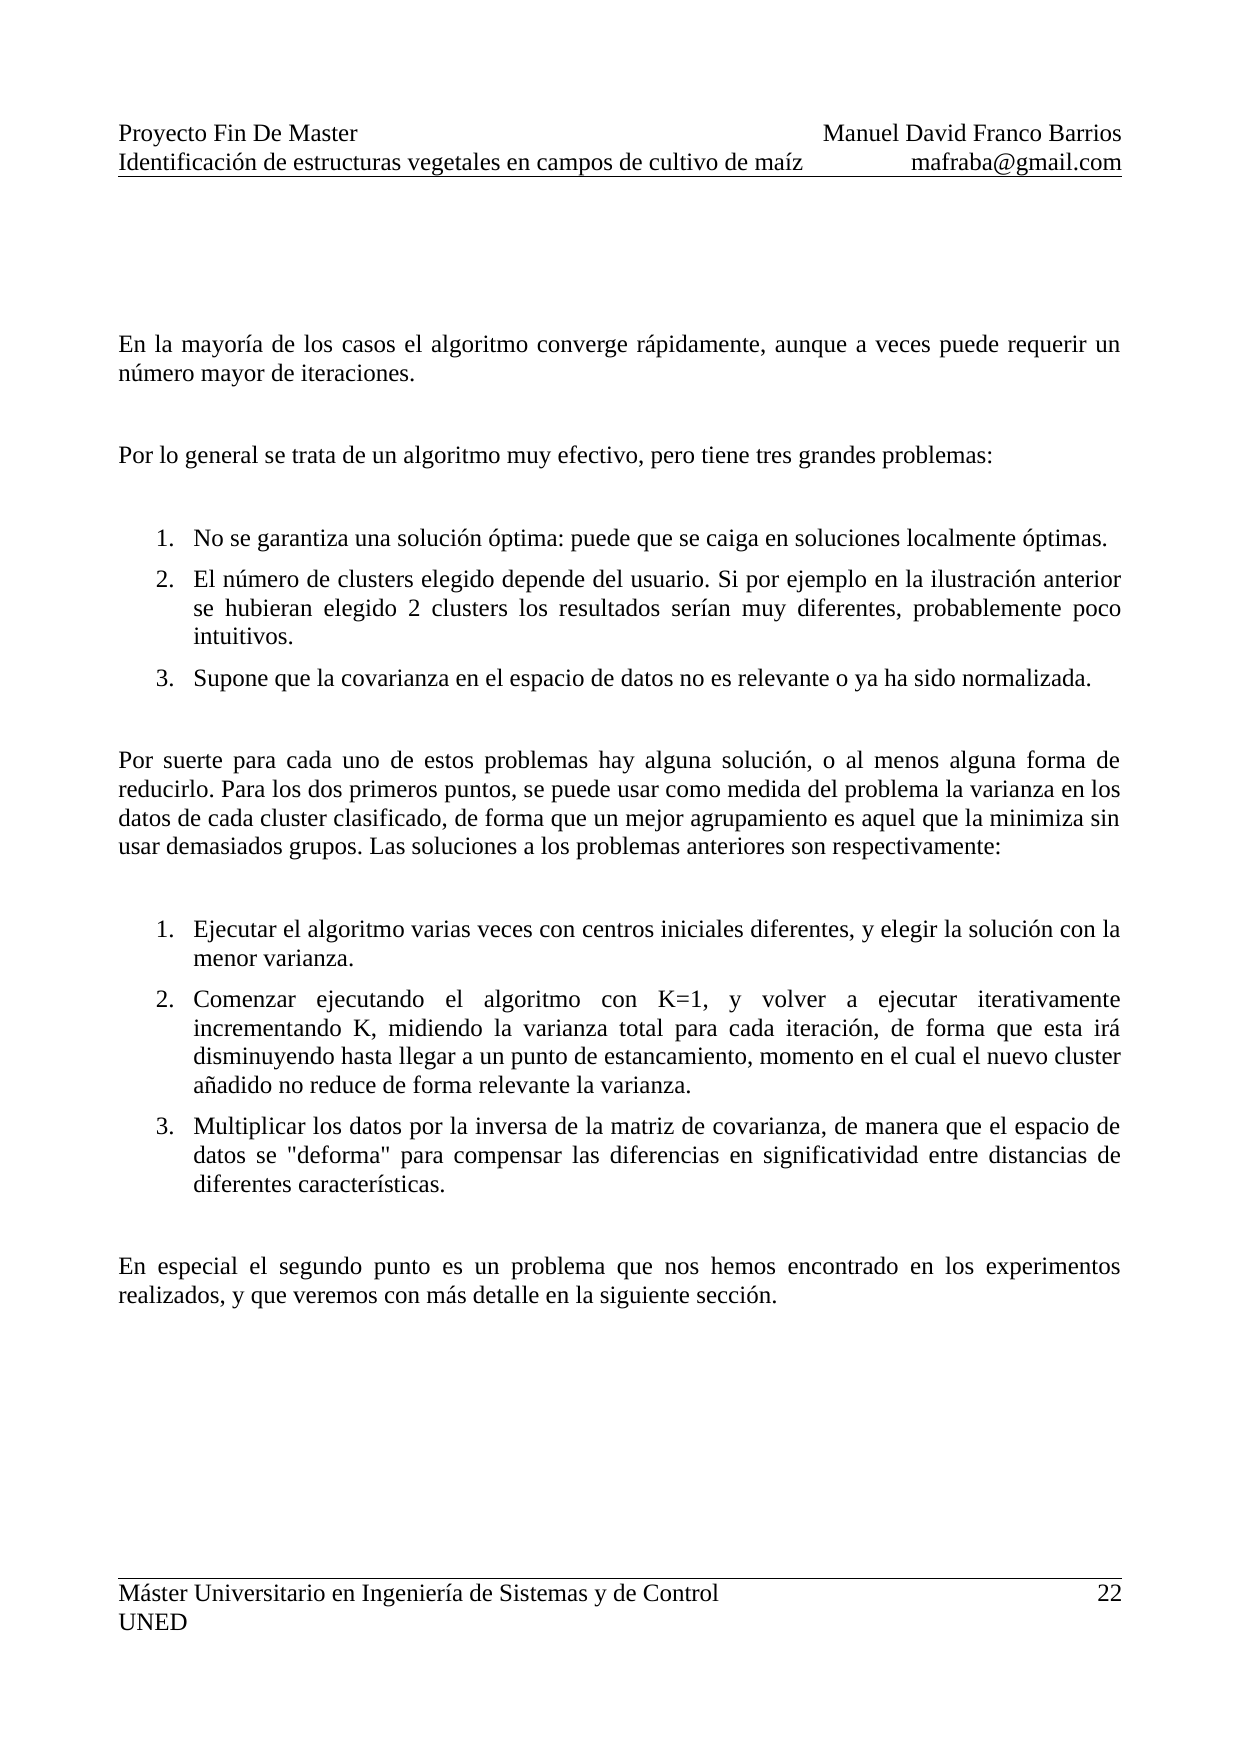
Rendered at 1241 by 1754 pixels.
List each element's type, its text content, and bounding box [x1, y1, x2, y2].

list El número de clusters elegido depende del usuario. Si por ejemplo en la ilustración anterior se hubieran elegido 2 clusters los resultados serían muy diferentes, probablemente poco intuitivos. [156, 564, 1122, 650]
text Por lo general se trata de un algoritmo muy efectivo, pero tiene tres grandes problemas: [118, 440, 1122, 469]
list Ejecutar el algoritmo varias veces con centros iniciales diferentes, y elegir la solución con la menor varianza. [156, 914, 1122, 971]
list Comenzar ejecutando el algoritmo con K=1, y volver a ejecutar iterativamente incrementando K, midiendo la varianza total para cada iteración, de forma que esta irá disminuyendo hasta llegar a un punto de estancamiento, momento en el cual el nuevo cluster añadido no reduce de forma relevante la varianza. [156, 984, 1122, 1099]
list No se garantiza una solución óptima: puede que se caiga en soluciones localmente óptimas. [156, 523, 1122, 551]
list Multiplicar los datos por la inversa de la matriz de covarianza, de manera que el espacio de datos se "deforma" para compensar las diferencias en significatividad entre distancias de diferentes características. [156, 1111, 1122, 1198]
text Por suerte para cada uno de estos problemas hay alguna solución, o al menos alguna forma de reducirlo. Para los dos primeros puntos, se puede usar como medida del problema la varianza en los datos de cada cluster clasificado, de forma que un mejor agrupamiento es aquel que la minimiza sin usar demasiados grupos. Las soluciones a los problemas anteriores son respectivamente: [118, 745, 1122, 860]
text En especial el segundo punto es un problema que nos hemos encontrado en los experimentos realizados, y que veremos con más detalle en la siguiente sección. [118, 1251, 1122, 1309]
text En la mayoría de los casos el algoritmo converge rápidamente, aunque a veces puede requerir un número mayor de iteraciones. [118, 329, 1122, 386]
list Supone que la covarianza en el espacio de datos no es relevante o ya ha sido normalizada. [156, 663, 1122, 691]
